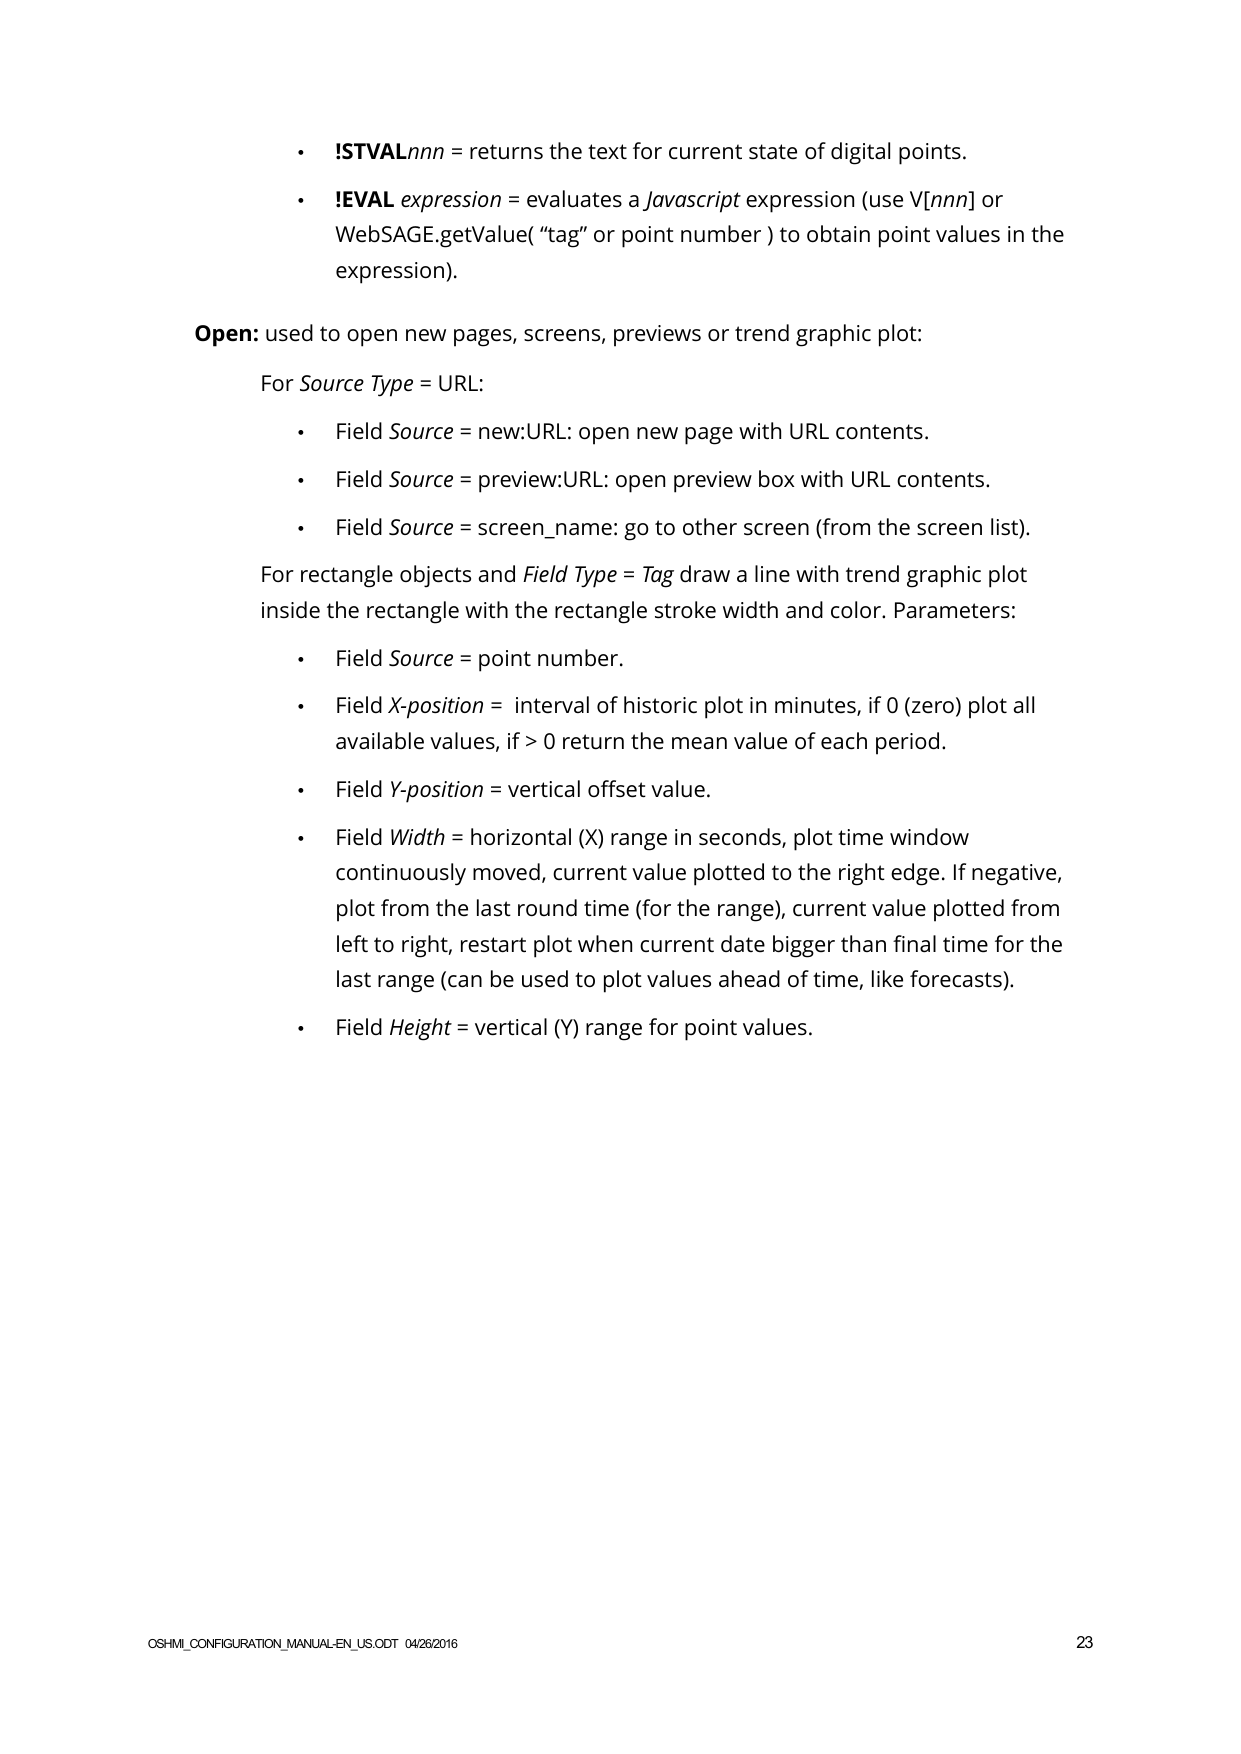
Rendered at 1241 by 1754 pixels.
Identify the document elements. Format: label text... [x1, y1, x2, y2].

list Field Width = horizontal (X) range in seconds, plot time window continuously moved, current value plotted to the right edge. If negative, plot from the last round time (for the range), current value plotted from left to right, restart plot when current date bigger than final time for the last range (can be used to plot values ahead of time, like forecasts). [298, 822, 1093, 994]
list Field Source = screen_name: go to other screen (from the screen list). [298, 512, 1093, 541]
list !STVALnnn = returns the text for current state of digital points. [298, 136, 1093, 166]
text For Source Type = URL: [260, 368, 1093, 398]
list Field Source = point number. [298, 643, 1093, 672]
text Open: used to open new pages, screens, previews or trend graphic plot: [194, 318, 1093, 347]
list Field Height = vertical (Y) range for point values. [298, 1012, 1093, 1042]
list Field X-position = interval of historic plot in minutes, if 0 (zero) plot all available values, if > 0 return the mean value of each period. [298, 690, 1093, 756]
list !EVAL expression = evaluates a Javascript expression (use V[nnn] or WebSAGE.getValue( “tag” or point number ) to obtain point values in the expression). [298, 183, 1093, 285]
list Field Source = new:URL: open new page with URL contents. [298, 416, 1093, 446]
list Field Source = preview:URL: open preview box with URL contents. [298, 464, 1093, 494]
text For rectangle objects and Field Type = Tag draw a line with trend graphic plot inside the rectangle with the rectangle stroke width and color. Parameters: [260, 559, 1093, 625]
list Field Y-position = vertical offset value. [298, 774, 1093, 804]
